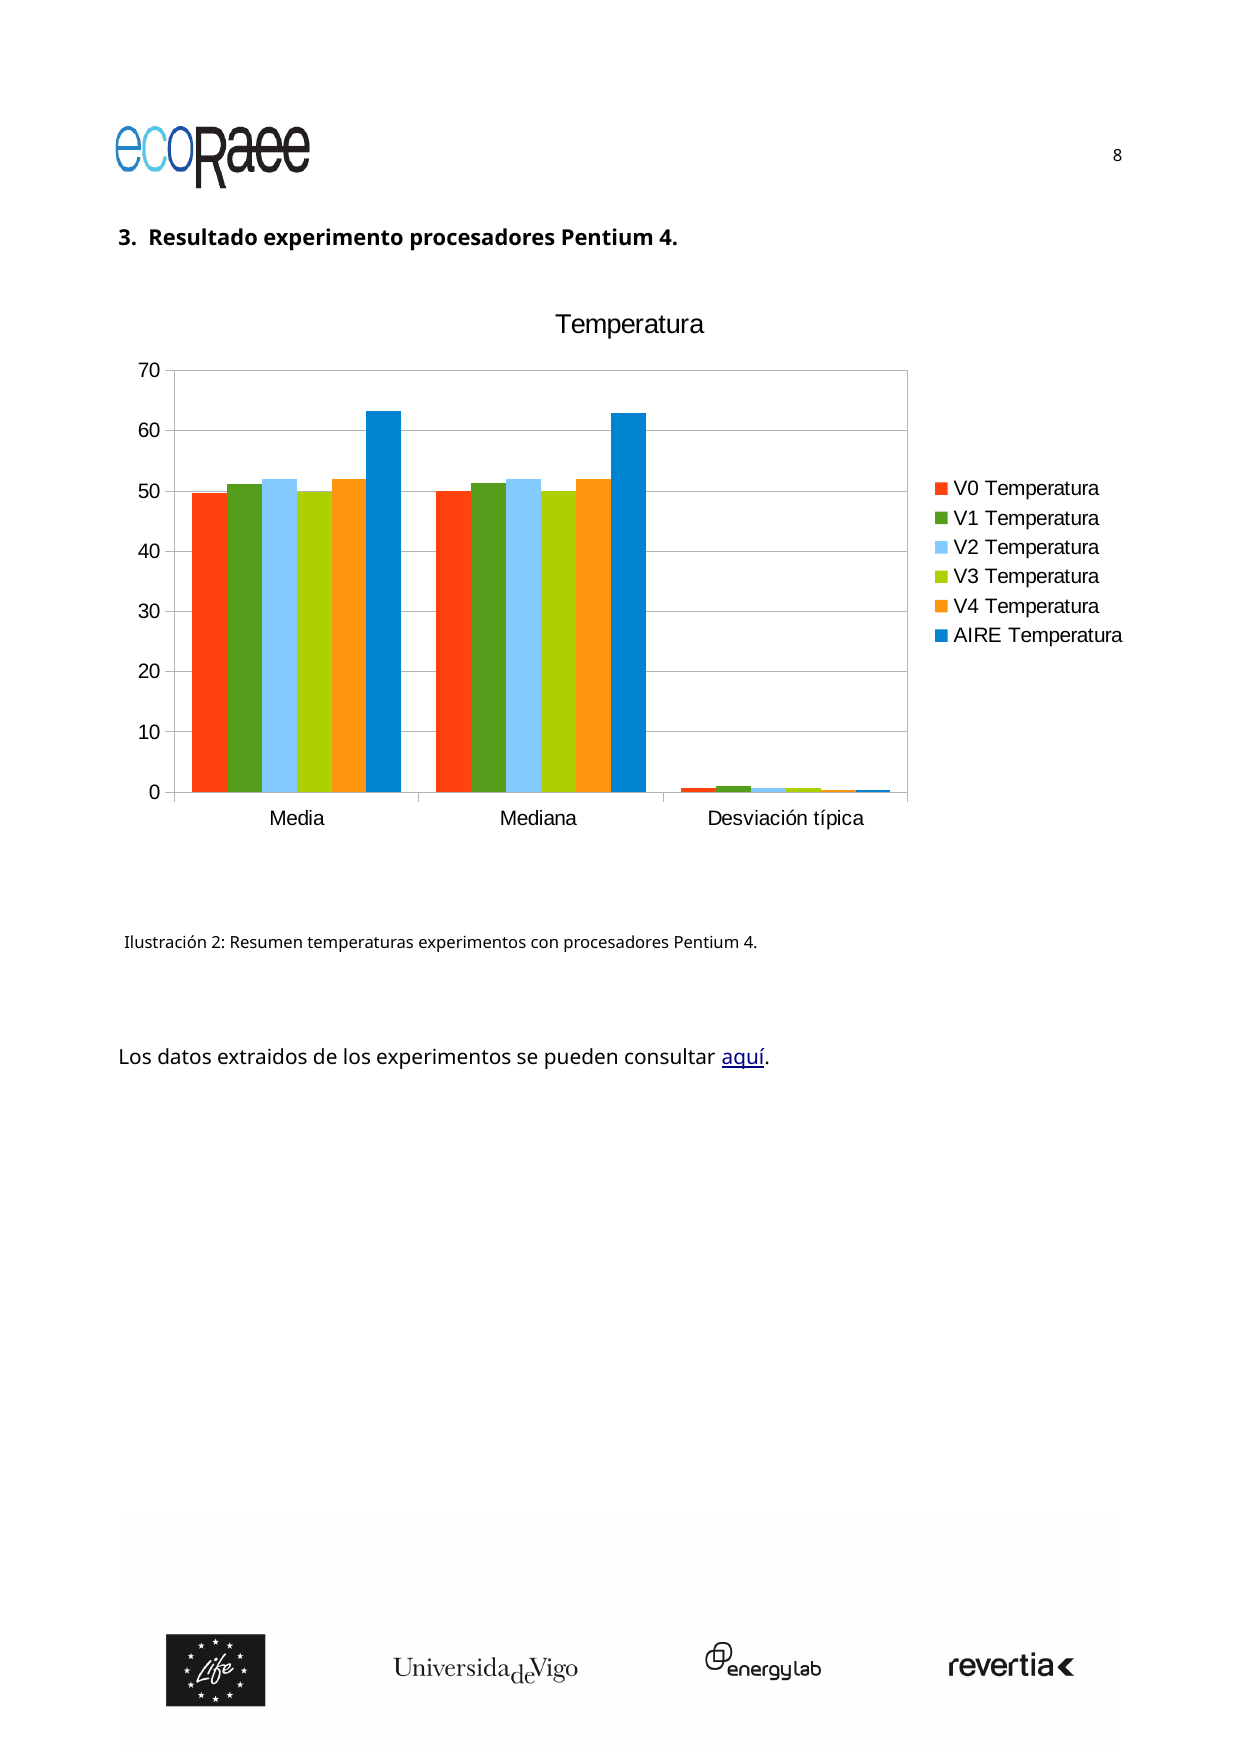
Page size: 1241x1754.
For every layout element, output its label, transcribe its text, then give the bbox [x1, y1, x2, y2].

text Ilustración 2: Resumen temperaturas experimentos con procesadores Pentium 4. [124, 931, 1122, 953]
text 3. Resultado experimento procesadores Pentium 4. [118, 221, 1122, 251]
picture [118, 1514, 1123, 1754]
picture [114, 124, 311, 190]
text Los datos extraidos de los experimentos se pueden consultar aquí. [118, 1042, 1122, 1070]
